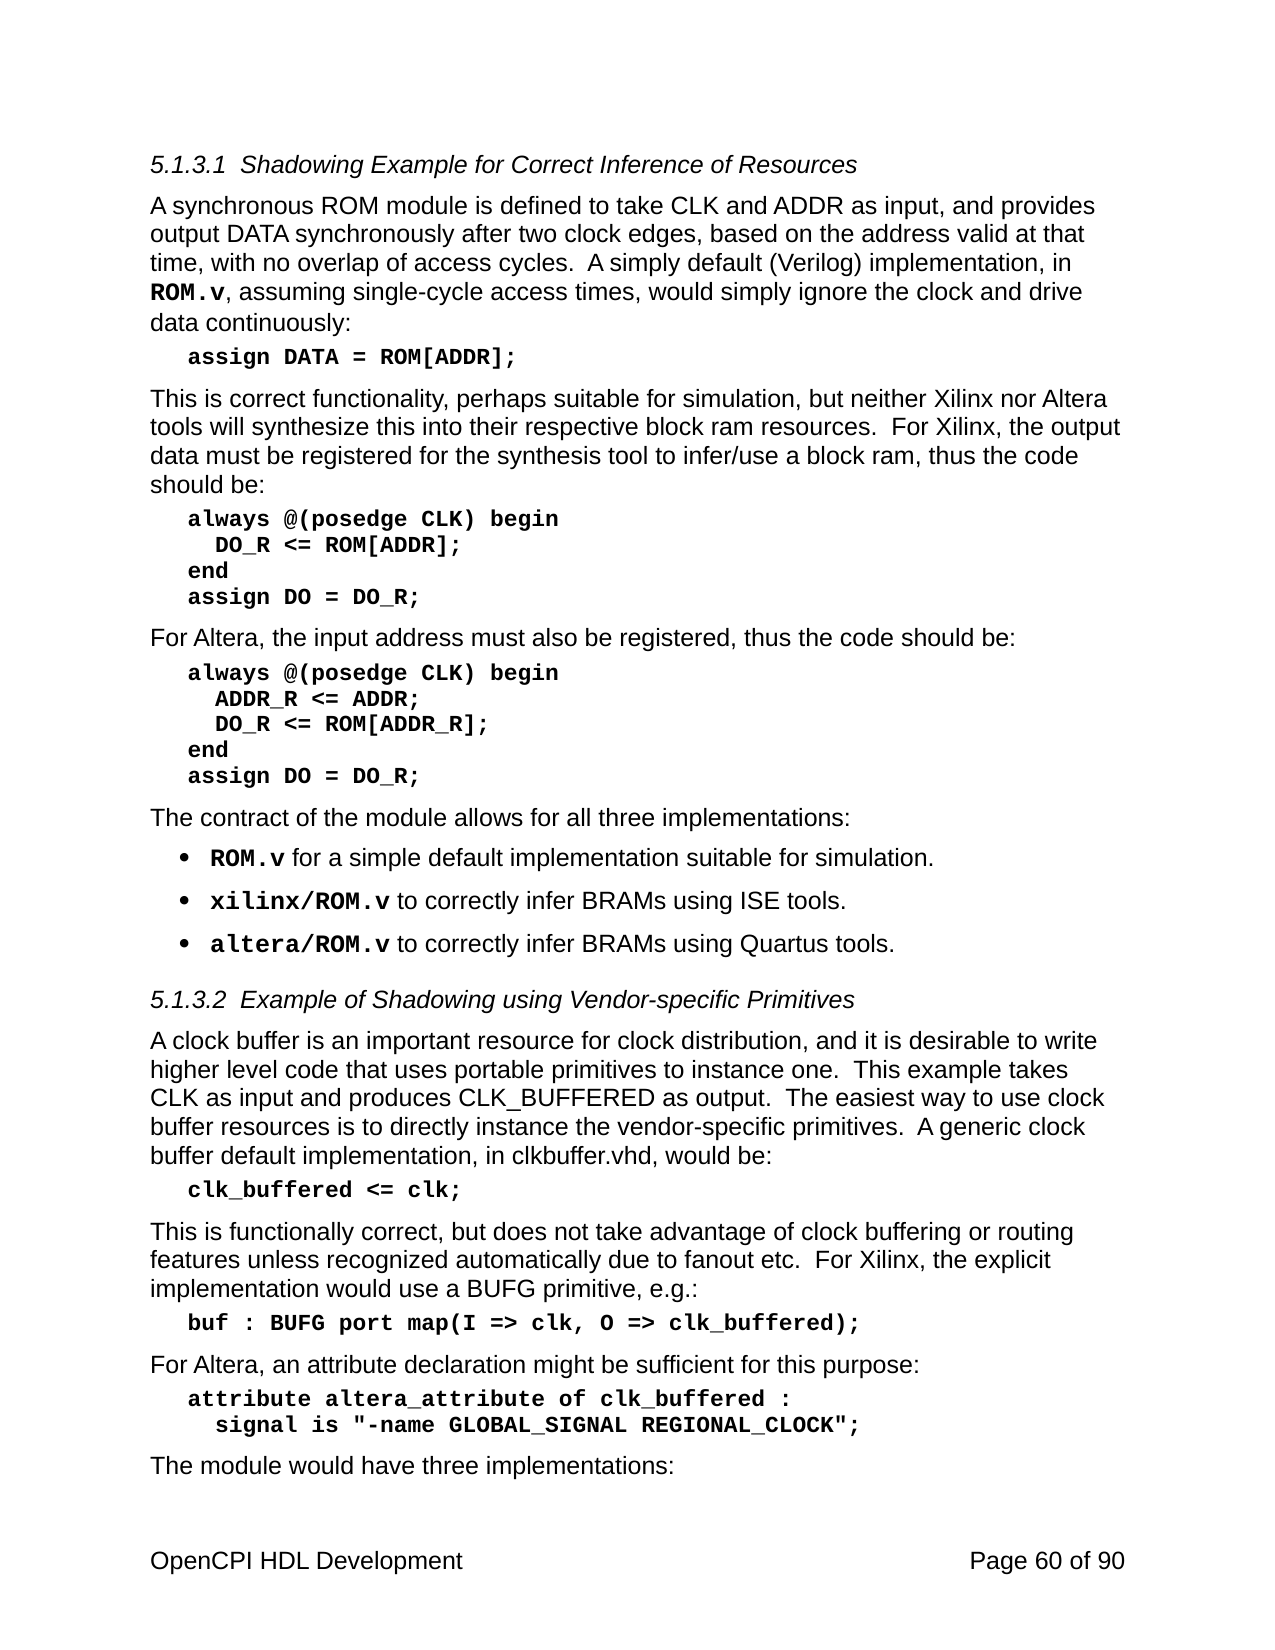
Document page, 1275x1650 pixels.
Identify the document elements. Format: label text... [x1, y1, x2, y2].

text This is functionally correct, but does not take advantage of clock buffering or routing features unless recognized automatically due to fanout etc. For Xilinx, the explicit implementation would use a BUFG primitive, e.g.: [150, 1216, 1125, 1303]
subtitle Example of Shadowing using Vendor-specific Primitives [150, 985, 1125, 1014]
text A clock buffer is an important resource for clock distribution, and it is desirable to write higher level code that uses portable primitives to instance one. This example takes CLK as input and produces CLK_BUFFERED as output. The easiest way to use clock buffer resources is to directly instance the vendor-specific primitives. A generic clock buffer default implementation, in clkbuffer.vhd, would be: [150, 1026, 1125, 1169]
text The contract of the module allows for all three implementations: [150, 803, 1125, 831]
text always @(posedge CLK) begin ADDR_R <= ADDR; DO_R <= ROM[ADDR_R]; end assign DO = DO_R; [187, 661, 1125, 791]
text always @(posedge CLK) begin DO_R <= ROM[ADDR]; end assign DO = DO_R; [187, 507, 1125, 611]
text A synchronous ROM module is defined to take CLK and ADDR as input, and provides output DATA synchronously after two clock edges, based on the address valid at that time, with no overlap of access cycles. A simply default (Verilog) implementation, in ROM.v, assuming single-cycle access times, would simply ignore the clock and drive data continuously: [150, 191, 1125, 337]
text clk_buffered <= clk; [187, 1178, 1125, 1204]
list ROM.v for a simple default implementation suitable for simulation. [180, 843, 1125, 874]
text The module would have three implementations: [150, 1451, 1125, 1480]
text For Altera, an attribute declaration might be sufficient for this purpose: [150, 1349, 1125, 1378]
text For Altera, the input address must also be registered, thus the code should be: [150, 623, 1125, 652]
text buf : BUFG port map(I => clk, O => clk_buffered); [187, 1312, 1125, 1338]
text This is correct functionality, perhaps suitable for simulation, but neither Xilinx nor Altera tools will synthesize this into their respective block ram resources. For Xilinx, the output data must be registered for the synthesis tool to infer/use a block ram, thus the code should be: [150, 383, 1125, 498]
list xilinx/ROM.v to correctly infer BRAMs using ISE tools. [180, 886, 1125, 917]
text assign DATA = ROM[ADDR]; [187, 346, 1125, 372]
list altera/ROM.v to correctly infer BRAMs using Quartus tools. [180, 929, 1125, 960]
text attribute altera_attribute of clk_buffered : signal is "-name GLOBAL_SIGNAL REGIONAL_CLOCK"; [187, 1387, 1125, 1439]
subtitle Shadowing Example for Correct Inference of Resources [150, 150, 1125, 179]
